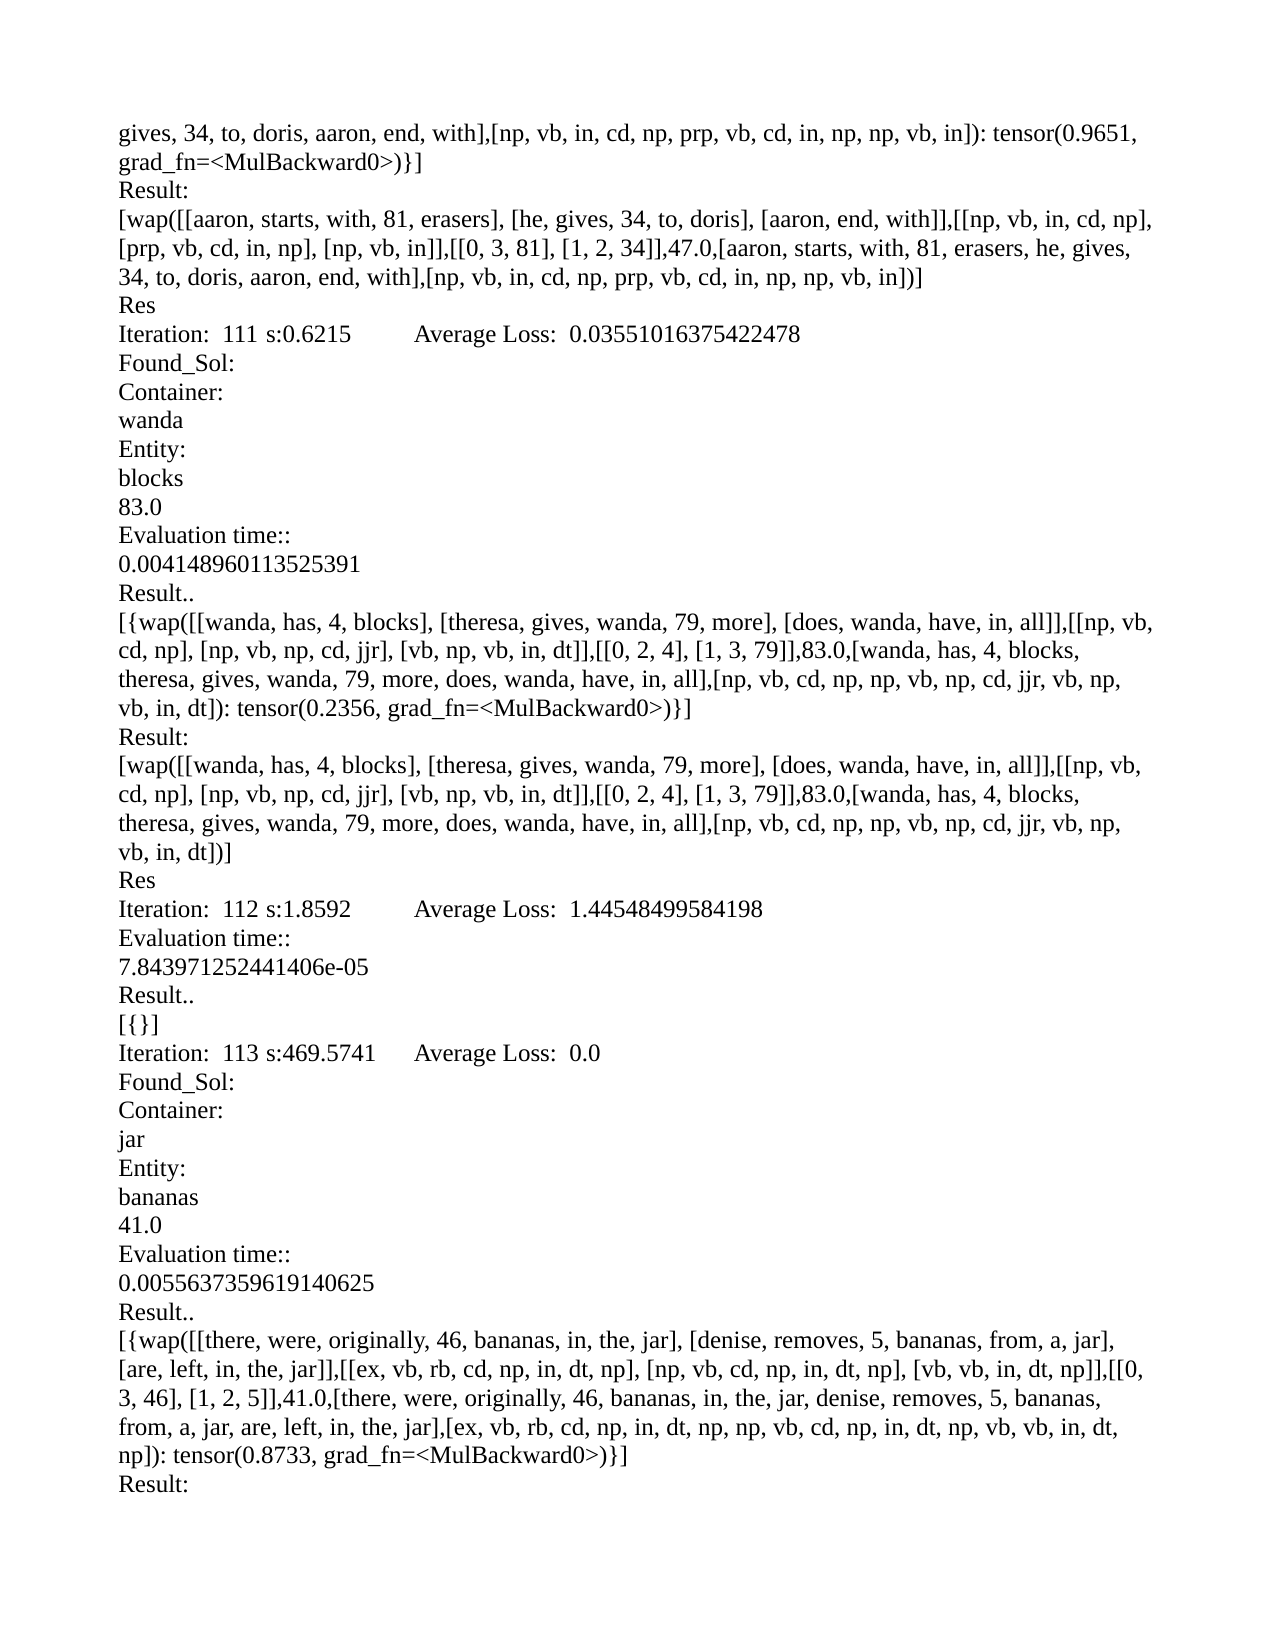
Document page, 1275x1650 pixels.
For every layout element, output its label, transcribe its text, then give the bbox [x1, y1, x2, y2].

text 0.0055637359619140625 [118, 1268, 1157, 1297]
text [wap([[wanda, has, 4, blocks], [theresa, gives, wanda, 79, more], [does, wanda, have, in, all]],[[np, vb, cd, np], [np, vb, np, cd, jjr], [vb, np, vb, in, dt]],[[0, 2, 4], [1, 3, 79]],83.0,[wanda, has, 4, blocks, theresa, gives, wanda, 79, more, does, wanda, have, in, all],[np, vb, cd, np, np, vb, np, cd, jjr, vb, np, vb, in, dt])] [118, 751, 1157, 866]
text Container: [118, 377, 1157, 406]
text wanda [118, 406, 1157, 434]
text Found_Sol: [118, 348, 1157, 377]
text Iteration: 112 s:1.8592 Average Loss: 1.44548499584198 [118, 894, 1157, 923]
text Evaluation time:: [118, 1239, 1157, 1268]
text Iteration: 111 s:0.6215 Average Loss: 0.03551016375422478 [118, 319, 1157, 348]
text 83.0 [118, 492, 1157, 521]
text Container: [118, 1096, 1157, 1124]
text jar [118, 1124, 1157, 1153]
text blocks [118, 463, 1157, 492]
text [{wap([[there, were, originally, 46, bananas, in, the, jar], [denise, removes, 5, bananas, from, a, jar], [are, left, in, the, jar]],[[ex, vb, rb, cd, np, in, dt, np], [np, vb, cd, np, in, dt, np], [vb, vb, in, dt, np]],[[0, 3, 46], [1, 2, 5]],41.0,[there, were, originally, 46, bananas, in, the, jar, denise, removes, 5, bananas, from, a, jar, are, left, in, the, jar],[ex, vb, rb, cd, np, in, dt, np, np, vb, cd, np, in, dt, np, vb, vb, in, dt, np]): tensor(0.8733, grad_fn=<MulBackward0>)}] [118, 1326, 1157, 1469]
text Evaluation time:: [118, 923, 1157, 952]
text Evaluation time:: [118, 521, 1157, 549]
text Result: [118, 722, 1157, 751]
text 7.843971252441406e-05 [118, 952, 1157, 981]
text Iteration: 113 s:469.5741 Average Loss: 0.0 [118, 1038, 1157, 1067]
text Result.. [118, 981, 1157, 1009]
text Found_Sol: [118, 1067, 1157, 1096]
text Res [118, 866, 1157, 894]
text Result: [118, 176, 1157, 204]
text [{}] [118, 1009, 1157, 1038]
text Res [118, 291, 1157, 319]
text 41.0 [118, 1211, 1157, 1239]
text [wap([[aaron, starts, with, 81, erasers], [he, gives, 34, to, doris], [aaron, end, with]],[[np, vb, in, cd, np], [prp, vb, cd, in, np], [np, vb, in]],[[0, 3, 81], [1, 2, 34]],47.0,[aaron, starts, with, 81, erasers, he, gives, 34, to, doris, aaron, end, with],[np, vb, in, cd, np, prp, vb, cd, in, np, np, vb, in])] [118, 204, 1157, 291]
text 0.004148960113525391 [118, 549, 1157, 578]
text gives, 34, to, doris, aaron, end, with],[np, vb, in, cd, np, prp, vb, cd, in, np, np, vb, in]): tensor(0.9651, grad_fn=<MulBackward0>)}] [118, 118, 1157, 176]
text Entity: [118, 434, 1157, 463]
text Result.. [118, 578, 1157, 607]
text bananas [118, 1182, 1157, 1211]
text Entity: [118, 1153, 1157, 1182]
text [{wap([[wanda, has, 4, blocks], [theresa, gives, wanda, 79, more], [does, wanda, have, in, all]],[[np, vb, cd, np], [np, vb, np, cd, jjr], [vb, np, vb, in, dt]],[[0, 2, 4], [1, 3, 79]],83.0,[wanda, has, 4, blocks, theresa, gives, wanda, 79, more, does, wanda, have, in, all],[np, vb, cd, np, np, vb, np, cd, jjr, vb, np, vb, in, dt]): tensor(0.2356, grad_fn=<MulBackward0>)}] [118, 607, 1157, 722]
text Result: [118, 1469, 1157, 1498]
text Result.. [118, 1297, 1157, 1326]
